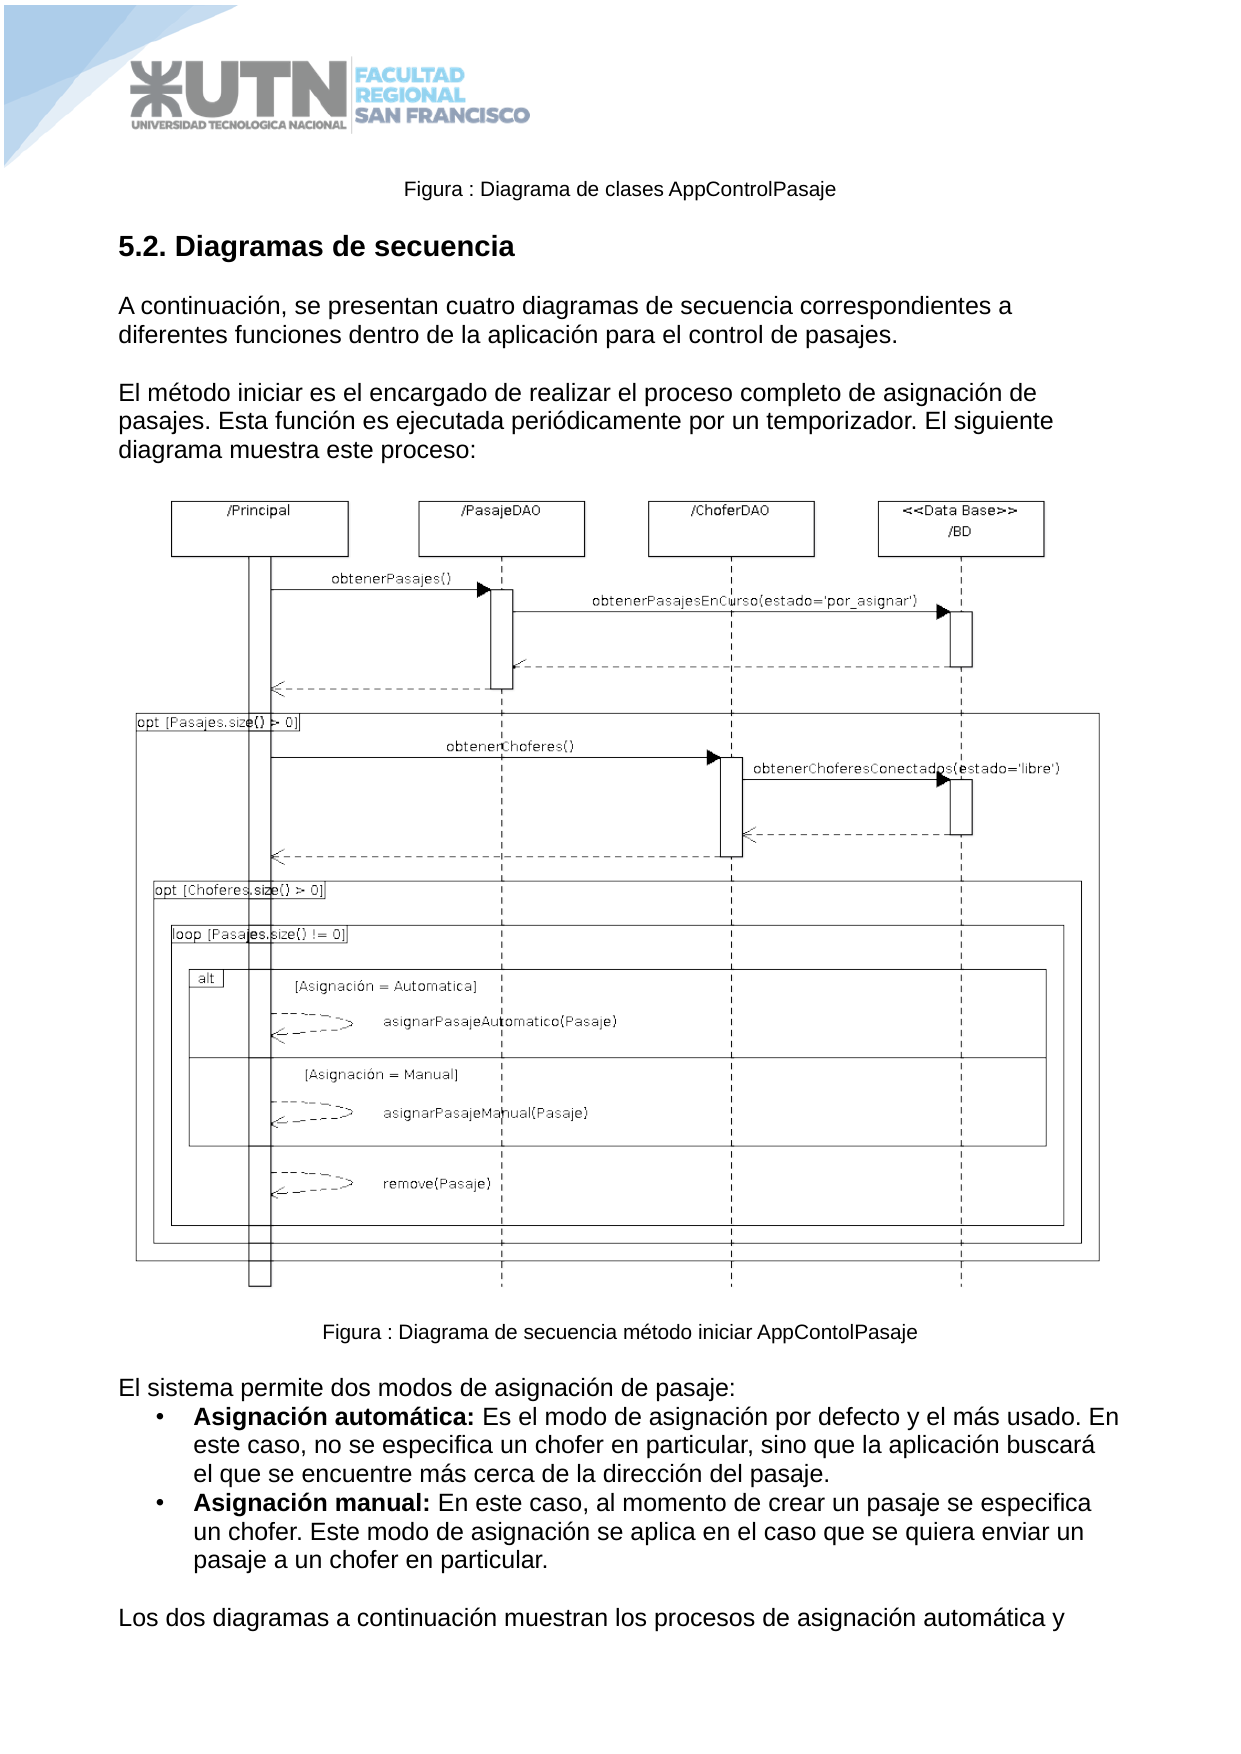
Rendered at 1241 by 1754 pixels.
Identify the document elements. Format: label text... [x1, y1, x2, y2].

text Los dos diagramas a continuación muestran los procesos de asignación automática y [118, 1603, 1122, 1632]
text 5.2. Diagramas de secuencia [118, 229, 1122, 263]
list Asignación automática: Es el modo de asignación por defecto y el más usado. En este caso, no se especifica un chofer en particular, sino que la aplicación buscará el que se encuentre más cerca de la dirección del pasaje. [156, 1401, 1122, 1488]
text A continuación, se presentan cuatro diagramas de secuencia correspondientes a diferentes funciones dentro de la aplicación para el control de pasajes. [118, 291, 1122, 349]
text Figura : Diagrama de clases AppControlPasaje [118, 176, 1122, 200]
text El sistema permite dos modos de asignación de pasaje: [118, 1373, 1122, 1401]
list Asignación manual: En este caso, al momento de crear un pasaje se especifica un chofer. Este modo de asignación se aplica en el caso que se quiera enviar un pasaje a un chofer en particular. [156, 1488, 1122, 1574]
picture [3, 5, 532, 169]
text El método iniciar es el encargado de realizar el proceso completo de asignación de pasajes. Esta función es ejecutada periódicamente por un temporizador. El siguiente diagrama muestra este proceso: [118, 378, 1122, 464]
text Figura : Diagrama de secuencia método iniciar AppContolPasaje [118, 1320, 1122, 1344]
picture [118, 492, 1123, 1320]
